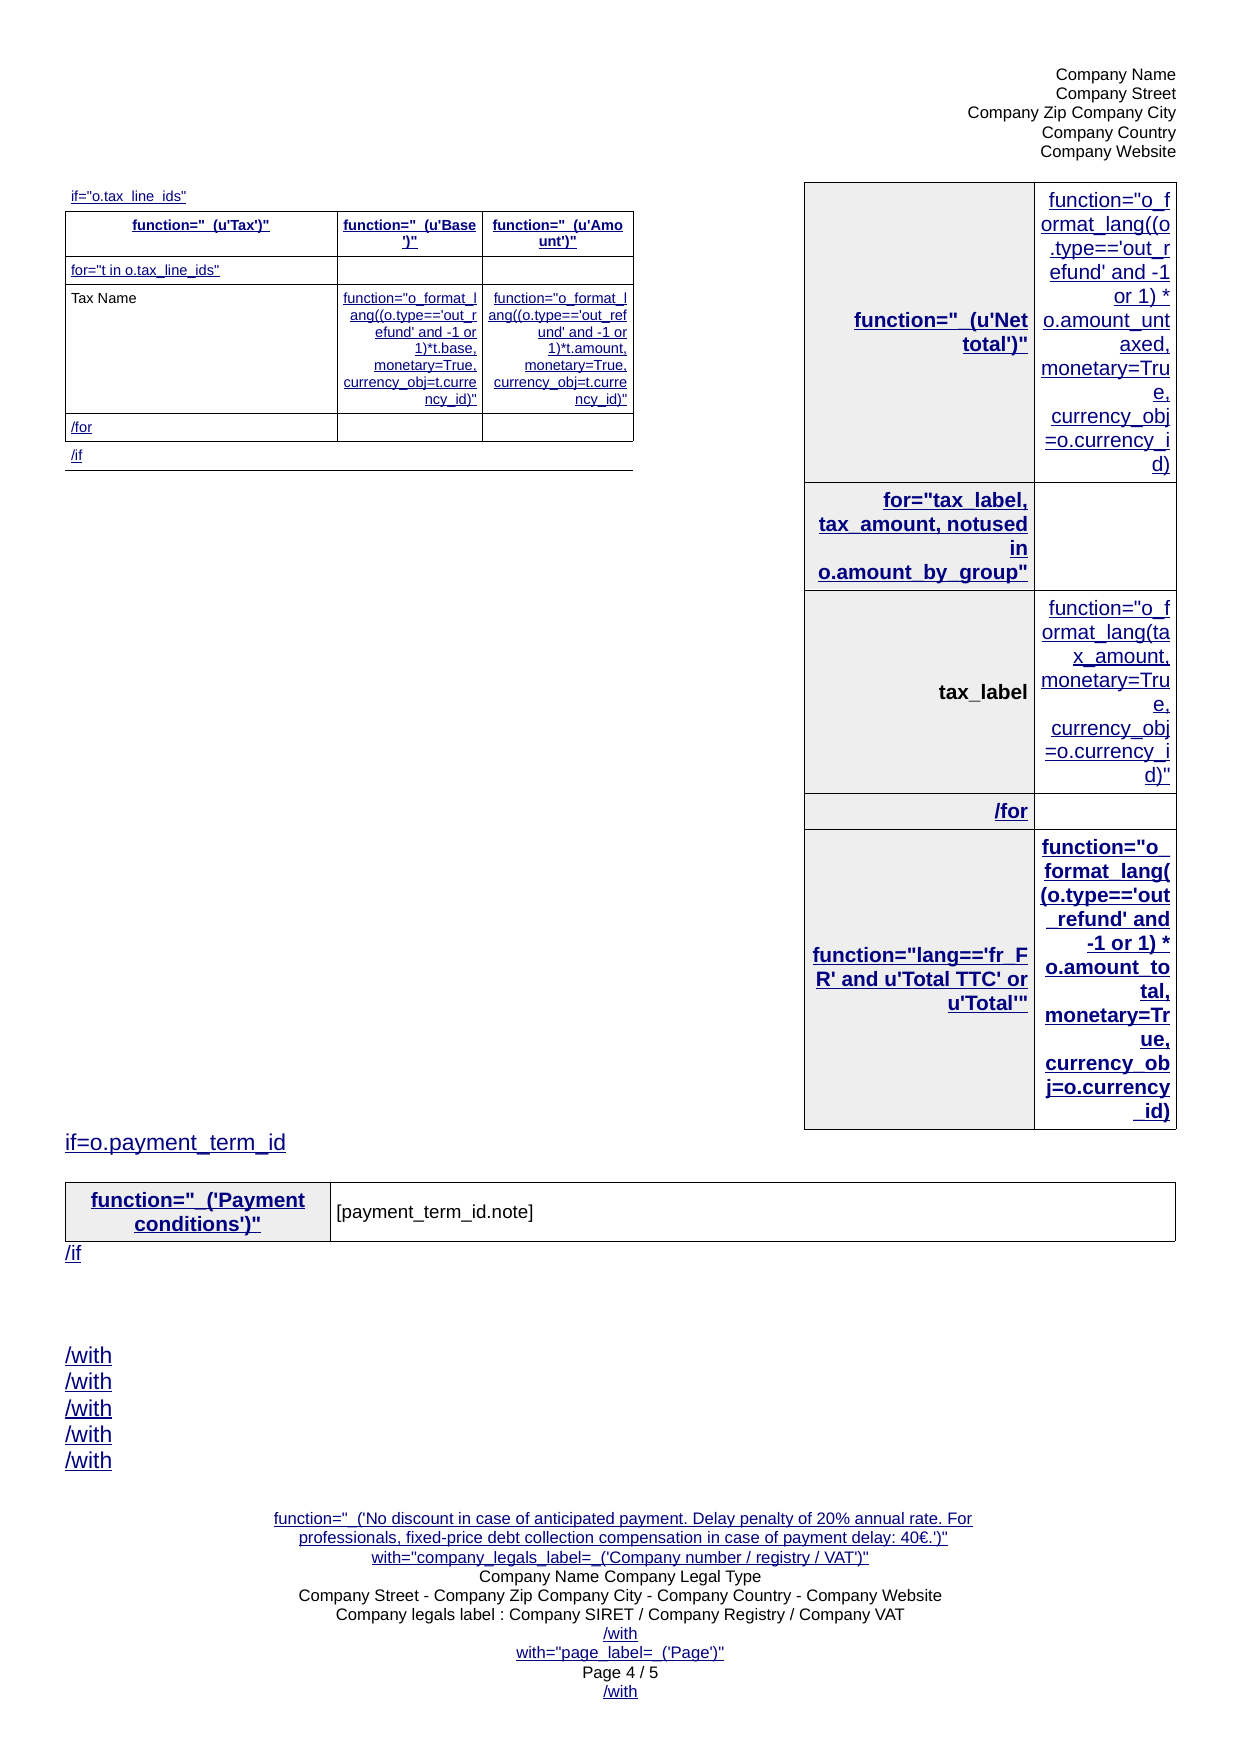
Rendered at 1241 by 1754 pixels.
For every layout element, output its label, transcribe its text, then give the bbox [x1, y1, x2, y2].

text /with [65, 1368, 1175, 1394]
table_cell Tax Name [66, 285, 337, 413]
table_cell for="t in o.tax_line_ids" [66, 257, 337, 284]
table_cell function="o_format_lang((o.type=='out_refund' and -1 or 1)*t.amount, monetary=True, currency_obj=t.currency_id)" [483, 285, 633, 413]
table_cell [338, 414, 482, 441]
table_cell function="o_format_lang((o.type=='out_refund' and -1 or 1) * o.amount_total, monetary=True, currency_obj=o.currency_id) [1035, 830, 1176, 1129]
table_cell [482, 442, 633, 469]
text if=o.payment_term_id [65, 1129, 1175, 1155]
table_cell [337, 442, 482, 469]
table_header [337, 182, 482, 211]
table_header [65, 471, 633, 1129]
table_cell [483, 414, 633, 441]
text /with [65, 1447, 1175, 1473]
table_cell function="lang=='fr_FR' and u'Total TTC' or u'Total'" [805, 830, 1034, 1129]
table_cell for="tax_label, tax_amount, notused in o.amount_by_group" [805, 483, 1034, 589]
table_cell function="_(u'Amount')" [483, 212, 633, 256]
table_header function="_('Payment conditions')" [66, 1183, 330, 1241]
table_header function="_(u'Net total')" [805, 183, 1034, 482]
table_cell /if [65, 442, 337, 469]
text /with [65, 1394, 1175, 1421]
table_cell /for [66, 414, 337, 441]
table_header [482, 182, 633, 211]
table_cell [1035, 794, 1176, 829]
text /with [65, 1421, 1175, 1447]
table_cell function="o_format_lang(tax_amount, monetary=True, currency_obj=o.currency_id)" [1035, 591, 1176, 793]
table_header function="o_format_lang((o.type=='out_refund' and -1 or 1) * o.amount_untaxed, monetary=True, currency_obj=o.currency_id) [1035, 183, 1176, 482]
table_cell /for [805, 794, 1034, 829]
table_header [633, 182, 804, 1129]
table_cell [338, 257, 482, 284]
table_cell tax_label [805, 591, 1034, 793]
table_cell [1035, 483, 1176, 589]
text /if [65, 1242, 1175, 1265]
table_cell function="_(u'Base')" [338, 212, 482, 256]
table_header [payment_term_id.note] [331, 1183, 1175, 1241]
table_cell function="o_format_lang((o.type=='out_refund' and -1 or 1)*t.base, monetary=True, currency_obj=t.currency_id)" [338, 285, 482, 413]
table_cell [483, 257, 633, 284]
table_header if="o.tax_line_ids" [65, 182, 337, 211]
text /with [65, 1342, 1175, 1368]
table_cell function="_(u'Tax')" [66, 212, 337, 256]
